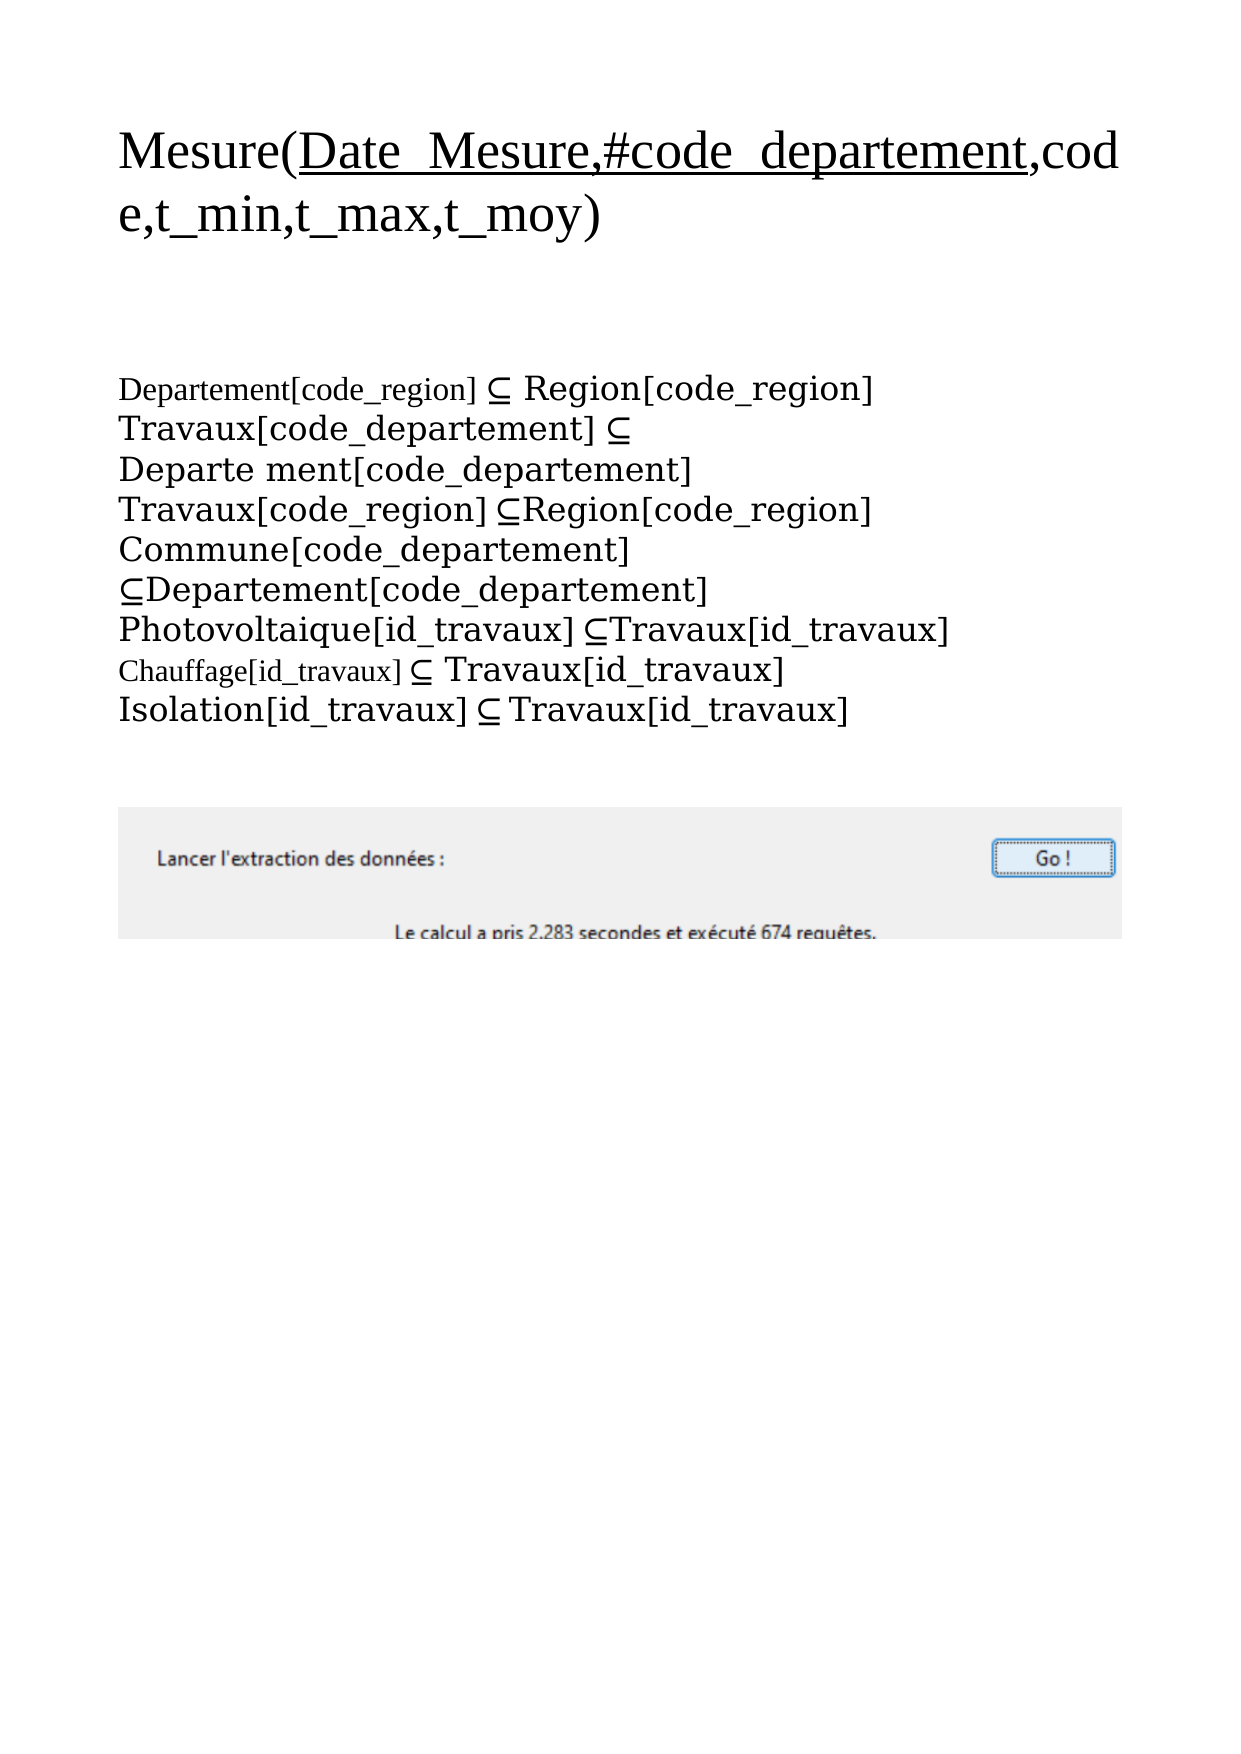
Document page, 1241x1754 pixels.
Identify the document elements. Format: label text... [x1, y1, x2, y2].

text Commune[code_departement] ⊆Departement[code_departement] [118, 528, 1122, 608]
text Mesure(Date_Mesure,#code_departement,code,t_min,t_max,t_moy) [118, 118, 1122, 243]
text Isolation[id_travaux] ⊆ Travaux[id_travaux] [118, 688, 1122, 728]
text Chauffage[id_travaux] ⊆ Travaux[id_travaux] [118, 648, 1122, 688]
text Departement[code_region] ⊆ Region[code_region] [118, 367, 1122, 408]
text Photovoltaique[id_travaux] ⊆Travaux[id_travaux] [118, 608, 1122, 648]
text Travaux[code_region] ⊆Region[code_region] [118, 488, 1122, 528]
text Travaux[code_departement] ⊆ Departe ment[code_departement] [118, 408, 1122, 488]
